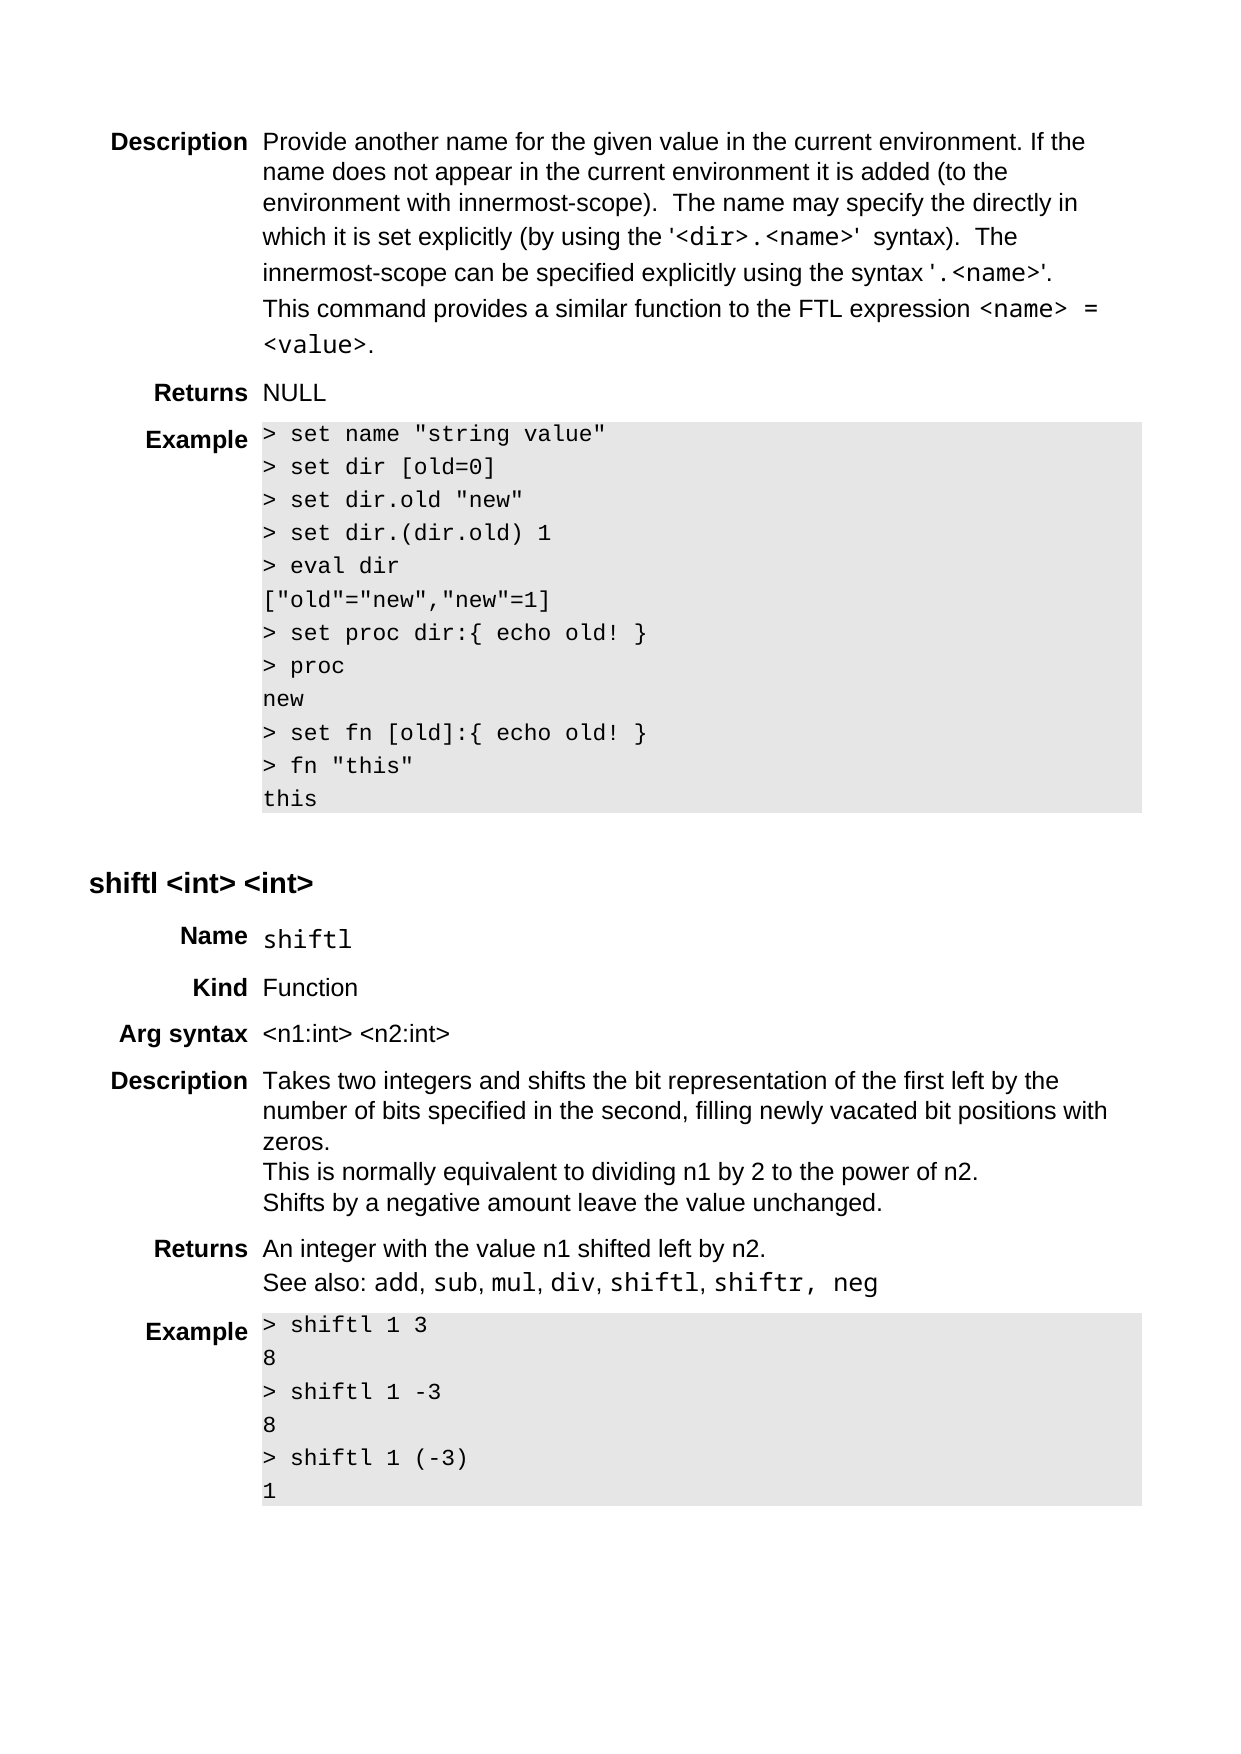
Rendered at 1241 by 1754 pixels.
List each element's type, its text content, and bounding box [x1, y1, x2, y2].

table_cell Kind [89, 964, 259, 1011]
table_cell Returns [89, 1225, 259, 1308]
table_header Name [89, 913, 259, 964]
table_cell Description [89, 1057, 259, 1225]
table_cell > shiftl 1 3 8 > shiftl 1 -3 8 > shiftl 1 (-3) 1 [260, 1308, 1145, 1511]
table_header shiftl [260, 913, 1145, 964]
table_cell Takes two integers and shifts the bit representation of the first left by the number of bits specified in the second, filling newly vacated bit positions with zeros. This is normally equivalent to dividing n1 by 2 to the power of n2. Shifts by a negative amount leave the value unchanged. [260, 1057, 1145, 1225]
table_cell <n1:int> <n2:int> [260, 1011, 1145, 1057]
table_cell An integer with the value n1 shifted left by n2. See also: add, sub, mul, div, shiftl, shiftr, neg [260, 1225, 1145, 1308]
table_cell Provide another name for the given value in the current environment. If the name does not appear in the current environment it is added (to the environment with innermost-scope). The name may specify the directly in which it is set explicitly (by using the '<dir>.<name>' syntax). The innermost-scope can be specified explicitly using the syntax '.<name>'. This command provides a similar function to the FTL expression <name> = <value>. [260, 118, 1145, 369]
table_cell Example [89, 1308, 259, 1511]
table_cell Returns [89, 370, 259, 416]
table_cell Function [260, 964, 1145, 1011]
subtitle shiftl <int> <int> [88, 866, 1145, 900]
table_cell > set name "string value" > set dir [old=0] > set dir.old "new" > set dir.(dir.old) 1 > eval dir ["old"="new","new"=1] > set proc dir:{ echo old! } > proc new > set fn [old]:{ echo old! } > fn "this" this [260, 416, 1145, 819]
table_cell NULL [260, 370, 1145, 416]
table_cell Description [89, 118, 259, 369]
table_cell Arg syntax [89, 1011, 259, 1057]
table_cell Example [89, 416, 259, 819]
